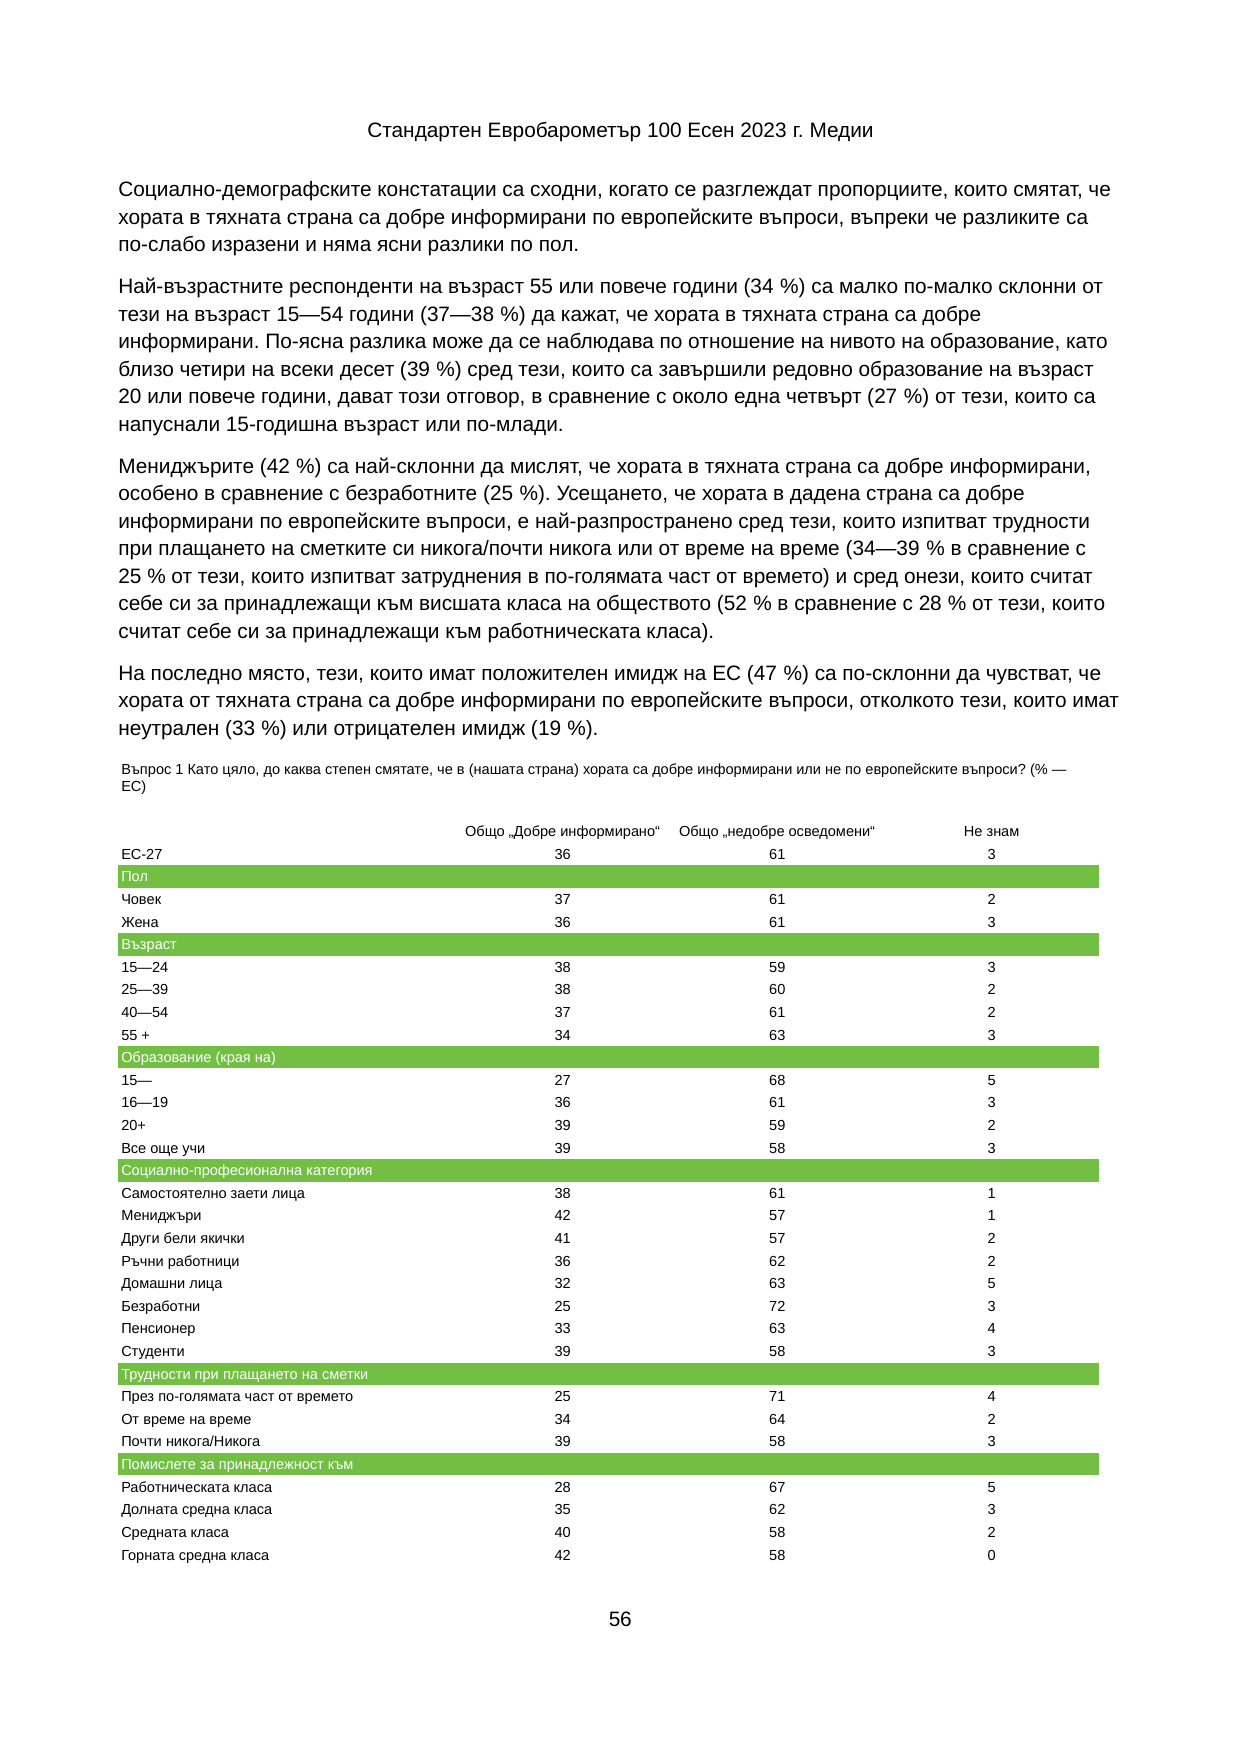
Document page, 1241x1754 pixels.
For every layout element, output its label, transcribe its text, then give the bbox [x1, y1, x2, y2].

table_cell 68 [670, 1069, 884, 1091]
table_cell [455, 1453, 670, 1475]
table_cell [118, 797, 455, 820]
table_cell 3 [884, 1295, 1099, 1317]
table_cell 32 [455, 1272, 670, 1294]
table_cell [884, 1453, 1099, 1475]
table_cell [455, 933, 670, 956]
text Мениджърите (42 %) са най-склонни да мислят, че хората в тяхната страна са добре информирани, особено в сравнение с безработните (25 %). Усещането, че хората в дадена страна са добре информирани по европейските въпроси, е най-разпространено сред тези, които изпитват трудности при плащането на сметките си никога/почти никога или от време на време (34—39 % в сравнение с 25 % от тези, които изпитват затруднения в по-голямата част от времето) и сред онези, които считат себе си за принадлежащи към висшата класа на обществото (52 % в сравнение с 28 % от тези, които считат себе си за принадлежащи към работническата класа). [118, 454, 1122, 643]
table_cell 15— [118, 1069, 455, 1091]
table_cell 58 [670, 1136, 884, 1159]
table_cell 38 [455, 1182, 670, 1204]
table_cell 5 [884, 1475, 1099, 1498]
table_cell 16—19 [118, 1091, 455, 1114]
table_cell [455, 1159, 670, 1182]
table_cell 38 [455, 956, 670, 978]
table_cell 34 [455, 1023, 670, 1046]
table_cell 34 [455, 1408, 670, 1430]
table_cell 3 [884, 1023, 1099, 1046]
table_cell [670, 797, 884, 820]
table_cell 4 [884, 1385, 1099, 1408]
table_cell Почти никога/Никога [118, 1430, 455, 1453]
table_cell Трудности при плащането на сметки [118, 1363, 455, 1385]
table_cell 25 [455, 1385, 670, 1408]
table_cell 39 [455, 1136, 670, 1159]
table_cell [884, 1159, 1099, 1182]
table_cell 5 [884, 1069, 1099, 1091]
table_cell 39 [455, 1114, 670, 1136]
table_cell 58 [670, 1430, 884, 1453]
table_cell 41 [455, 1227, 670, 1249]
table_cell 39 [455, 1430, 670, 1453]
table_cell 61 [670, 1182, 884, 1204]
text Социално-демографските констатации са сходни, когато се разглеждат пропорциите, които смятат, че хората в тяхната страна са добре информирани по европейските въпроси, въпреки че разликите са по-слабо изразени и няма ясни разлики по пол. [118, 177, 1122, 256]
table_cell 58 [670, 1543, 884, 1566]
table_cell [455, 1363, 670, 1385]
table_cell Помислете за принадлежност към [118, 1453, 455, 1475]
table_cell 2 [884, 1227, 1099, 1249]
table_cell Не знам [884, 820, 1099, 842]
table_cell [455, 865, 670, 888]
table_cell 42 [455, 1204, 670, 1227]
table_cell 39 [455, 1340, 670, 1362]
table_cell 42 [455, 1543, 670, 1566]
table_cell 3 [884, 1136, 1099, 1159]
table_cell Все още учи [118, 1136, 455, 1159]
text На последно място, тези, които имат положителен имидж на ЕС (47 %) са по-склонни да чувстват, че хората от тяхната страна са добре информирани по европейските въпроси, отколкото тези, които имат неутрален (33 %) или отрицателен имидж (19 %). [118, 661, 1122, 740]
table_cell Възраст [118, 933, 455, 956]
table_cell 0 [884, 1543, 1099, 1566]
table_cell [670, 1363, 884, 1385]
table_cell [884, 797, 1099, 820]
table_cell През по-голямата част от времето [118, 1385, 455, 1408]
table_cell 37 [455, 888, 670, 910]
table_cell 58 [670, 1340, 884, 1362]
table_cell Пенсионер [118, 1317, 455, 1340]
table_cell 64 [670, 1408, 884, 1430]
table_cell 2 [884, 1521, 1099, 1543]
table_cell 40—54 [118, 1001, 455, 1023]
table_cell 3 [884, 1430, 1099, 1453]
table_cell [884, 865, 1099, 888]
table_cell Работническата класа [118, 1475, 455, 1498]
table_cell 59 [670, 1114, 884, 1136]
table_cell 3 [884, 843, 1099, 865]
table_cell 57 [670, 1227, 884, 1249]
table_cell 61 [670, 888, 884, 910]
table_cell 61 [670, 843, 884, 865]
table_cell 36 [455, 843, 670, 865]
table_cell 3 [884, 1091, 1099, 1114]
table_cell 5 [884, 1272, 1099, 1294]
table_header Въпрос 1 Като цяло, до каква степен смятате, че в (нашата страна) хората са добре информирани или не по европейските въпроси? (% — ЕС) [118, 758, 1099, 797]
table_cell 61 [670, 1001, 884, 1023]
table_cell Самостоятелно заети лица [118, 1182, 455, 1204]
table_cell [884, 1046, 1099, 1068]
table_cell Домашни лица [118, 1272, 455, 1294]
table_cell Мениджъри [118, 1204, 455, 1227]
table_cell 36 [455, 910, 670, 933]
table_cell 3 [884, 910, 1099, 933]
text Най-възрастните респонденти на възраст 55 или повече години (34 %) са малко по-малко склонни от тези на възраст 15—54 години (37—38 %) да кажат, че хората в тяхната страна са добре информирани. По-ясна разлика може да се наблюдава по отношение на нивото на образование, като близо четири на всеки десет (39 %) сред тези, които са завършили редовно образование на възраст 20 или повече години, дават този отговор, в сравнение с около една четвърт (27 %) от тези, които са напуснали 15-годишна възраст или по-млади. [118, 274, 1122, 436]
table_cell [455, 797, 670, 820]
table_cell 71 [670, 1385, 884, 1408]
table_cell [670, 933, 884, 956]
table_cell 58 [670, 1521, 884, 1543]
table_cell Общо „недобре осведомени“ [670, 820, 884, 842]
table_cell 1 [884, 1182, 1099, 1204]
table_cell Други бели якички [118, 1227, 455, 1249]
table_cell [884, 1363, 1099, 1385]
table_cell 40 [455, 1521, 670, 1543]
table_cell 63 [670, 1272, 884, 1294]
table_cell [670, 1046, 884, 1068]
table_cell 57 [670, 1204, 884, 1227]
table_cell 59 [670, 956, 884, 978]
table_cell 35 [455, 1498, 670, 1521]
table_cell Студенти [118, 1340, 455, 1362]
table_cell [884, 933, 1099, 956]
table_cell [670, 1159, 884, 1182]
table_cell 63 [670, 1023, 884, 1046]
table_cell 62 [670, 1498, 884, 1521]
table_cell 63 [670, 1317, 884, 1340]
table_cell 62 [670, 1249, 884, 1272]
table_cell 2 [884, 1249, 1099, 1272]
table_cell 3 [884, 1340, 1099, 1362]
table_cell 61 [670, 1091, 884, 1114]
table_cell Социално-професионална категория [118, 1159, 455, 1182]
table_cell Долната средна класа [118, 1498, 455, 1521]
table_cell Безработни [118, 1295, 455, 1317]
table_cell [118, 820, 455, 842]
table_cell 67 [670, 1475, 884, 1498]
table_cell 2 [884, 1408, 1099, 1430]
table_cell Пол [118, 865, 455, 888]
table_cell 2 [884, 1001, 1099, 1023]
table_cell 2 [884, 1114, 1099, 1136]
table_cell Жена [118, 910, 455, 933]
table_cell 72 [670, 1295, 884, 1317]
table_cell Общо „Добре информирано“ [455, 820, 670, 842]
table_cell 15—24 [118, 956, 455, 978]
table_cell ЕС-27 [118, 843, 455, 865]
table_cell 36 [455, 1249, 670, 1272]
table_cell [670, 1453, 884, 1475]
table_cell От време на време [118, 1408, 455, 1430]
table_cell 55 + [118, 1023, 455, 1046]
table_cell 2 [884, 978, 1099, 1001]
table_cell 60 [670, 978, 884, 1001]
table_cell 3 [884, 956, 1099, 978]
table_cell 3 [884, 1498, 1099, 1521]
table_cell 25—39 [118, 978, 455, 1001]
table_cell 38 [455, 978, 670, 1001]
table_cell [455, 1046, 670, 1068]
table_cell 25 [455, 1295, 670, 1317]
table_cell 33 [455, 1317, 670, 1340]
table_cell 36 [455, 1091, 670, 1114]
table_cell 4 [884, 1317, 1099, 1340]
table_cell Образование (края на) [118, 1046, 455, 1068]
table_cell Горната средна класа [118, 1543, 455, 1566]
table_cell 37 [455, 1001, 670, 1023]
table_cell 20+ [118, 1114, 455, 1136]
table_cell 61 [670, 910, 884, 933]
table_cell 27 [455, 1069, 670, 1091]
table_cell [670, 865, 884, 888]
table_cell 1 [884, 1204, 1099, 1227]
table_cell Средната класа [118, 1521, 455, 1543]
table_cell 2 [884, 888, 1099, 910]
table_cell Ръчни работници [118, 1249, 455, 1272]
table_cell Човек [118, 888, 455, 910]
table_cell 28 [455, 1475, 670, 1498]
